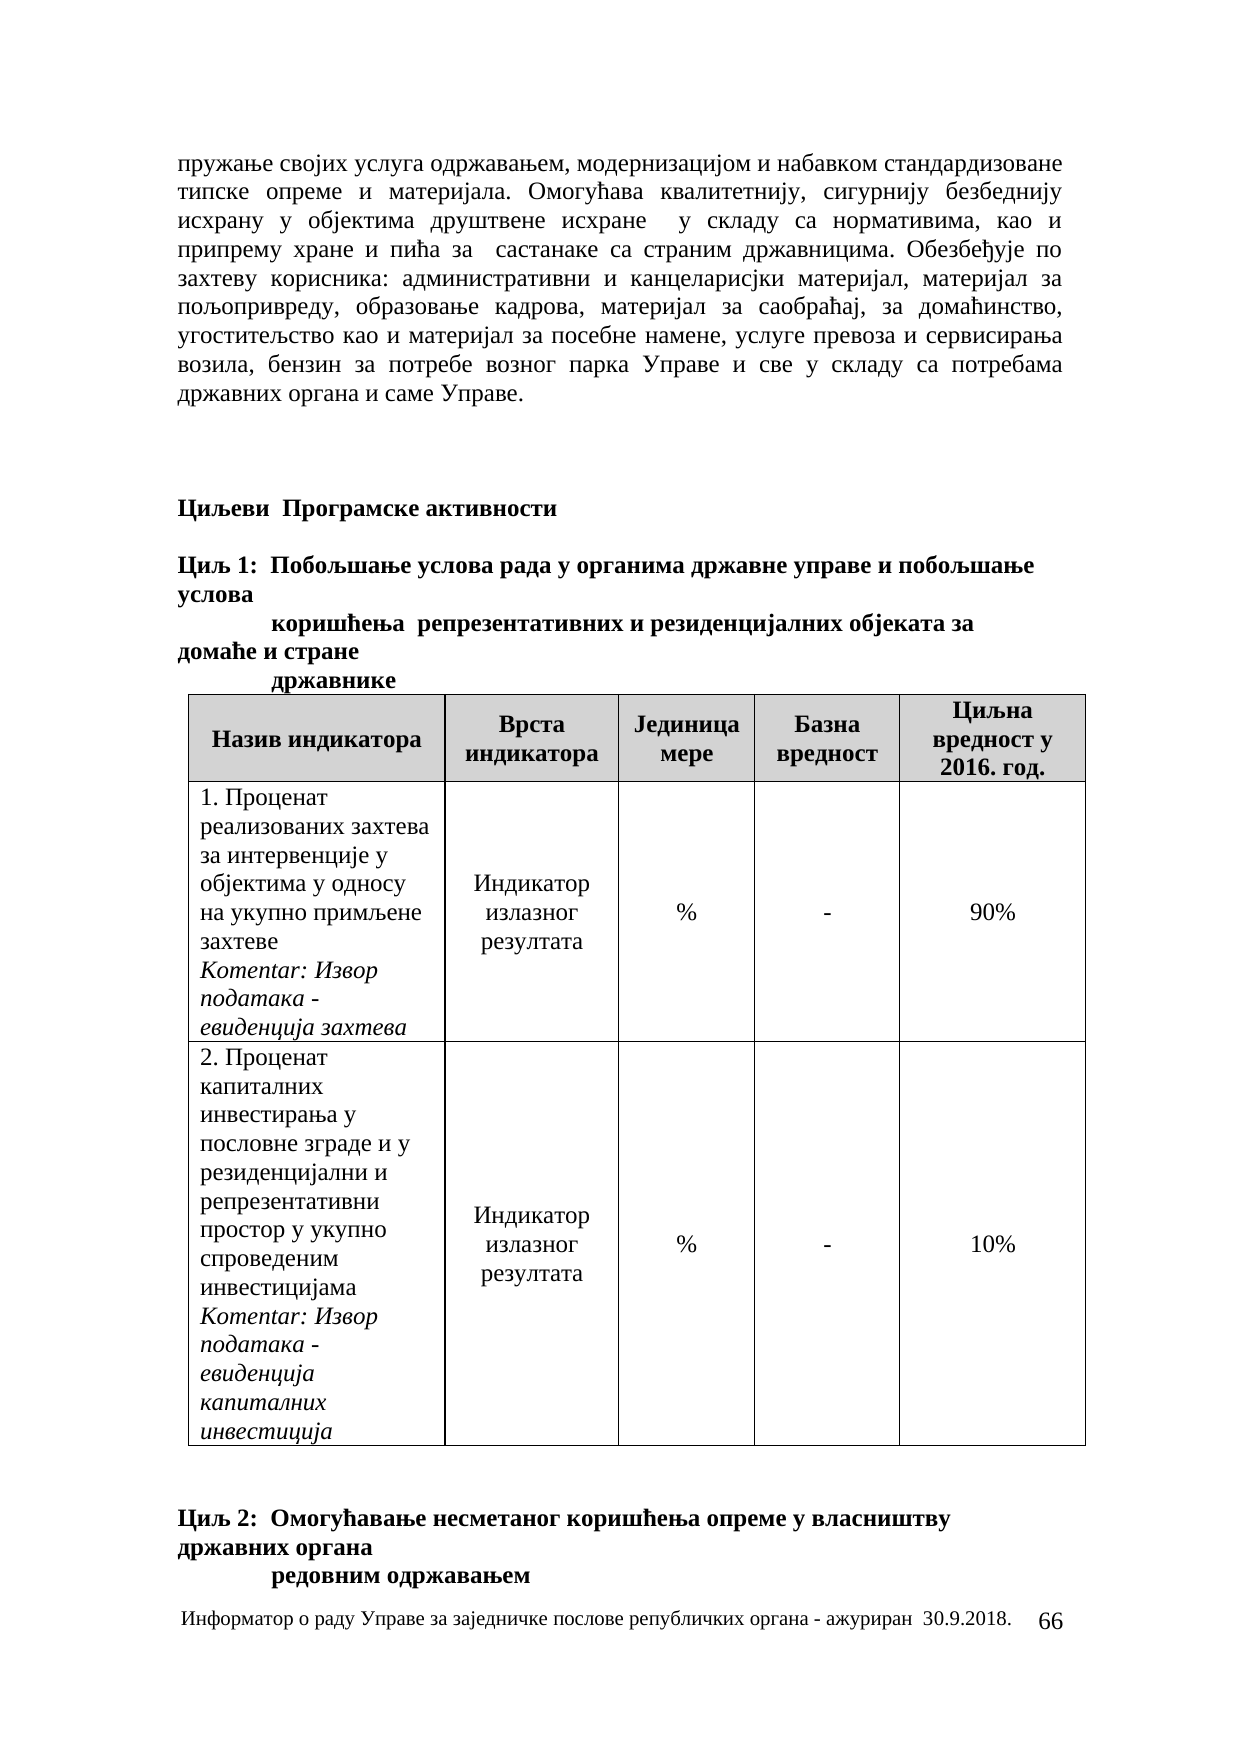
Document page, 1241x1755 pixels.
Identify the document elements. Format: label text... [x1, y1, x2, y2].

text Циљеви Програмске активности [177, 493, 1063, 521]
table_header Назив индикатора [189, 695, 444, 781]
table_header Циљна вредност у 2016. год. [900, 695, 1085, 781]
text Циљ 1: Побољшање услова рада у органима државне управе и побољшање услова [177, 521, 1063, 608]
table_cell 1. Проценат реализованих захтева за интервенције у објектима у односу на укупно примљене захтеве Komentar: Извор података - евиденција захтева [189, 782, 444, 1041]
table_cell % [619, 1042, 754, 1444]
table_cell - [755, 1042, 899, 1444]
table_cell % [619, 782, 754, 1041]
text редовним одржавањем [177, 1561, 1063, 1589]
table_cell Индикатор излазног резултата [446, 1042, 618, 1444]
table_header Базна вредност [755, 695, 899, 781]
table_cell Индикатор излазног резултата [446, 782, 618, 1041]
text коришћења репрезентативних и резиденцијалних објеката за домаће и стране [177, 608, 1063, 665]
table_cell - [755, 782, 899, 1041]
table_cell 2. Проценат капиталних инвестирања у пословне зграде и у резиденцијални и репрезентативни простор у укупно спроведеним инвестицијама Komentar: Извор података - евиденција капиталних инвестиција [189, 1042, 444, 1444]
text пружање својих услуга одржавањем, модернизацијом и набавком стандардизоване типске опреме и материјала. Омогућава квалитетнију, сигурнију безбеднију исхрану у објектима друштвене исхране у складу са нормативима, као и припрему хране и пића за састанаке са страним државницима. Обезбеђује по захтеву корисника: административни и канцеларисјки материјал, материјал за пољопривреду, образовање кадрова, материјал за саобраћај, за домаћинство, угоститељство као и материјал за посебне намене, услуге превоза и сервисирања возила, бензин за потребе возног парка Управе и све у складу са потребама државних органа и саме Управе. [177, 148, 1063, 406]
table_cell 90% [900, 782, 1085, 1041]
table_header Јединица мере [619, 695, 754, 781]
table_cell 10% [900, 1042, 1085, 1444]
text државнике [177, 665, 1063, 694]
table_header Врста индикатора [446, 695, 618, 781]
text Циљ 2: Омогућавање несметаног коришћења опреме у власништву државних органа [177, 1474, 1063, 1561]
